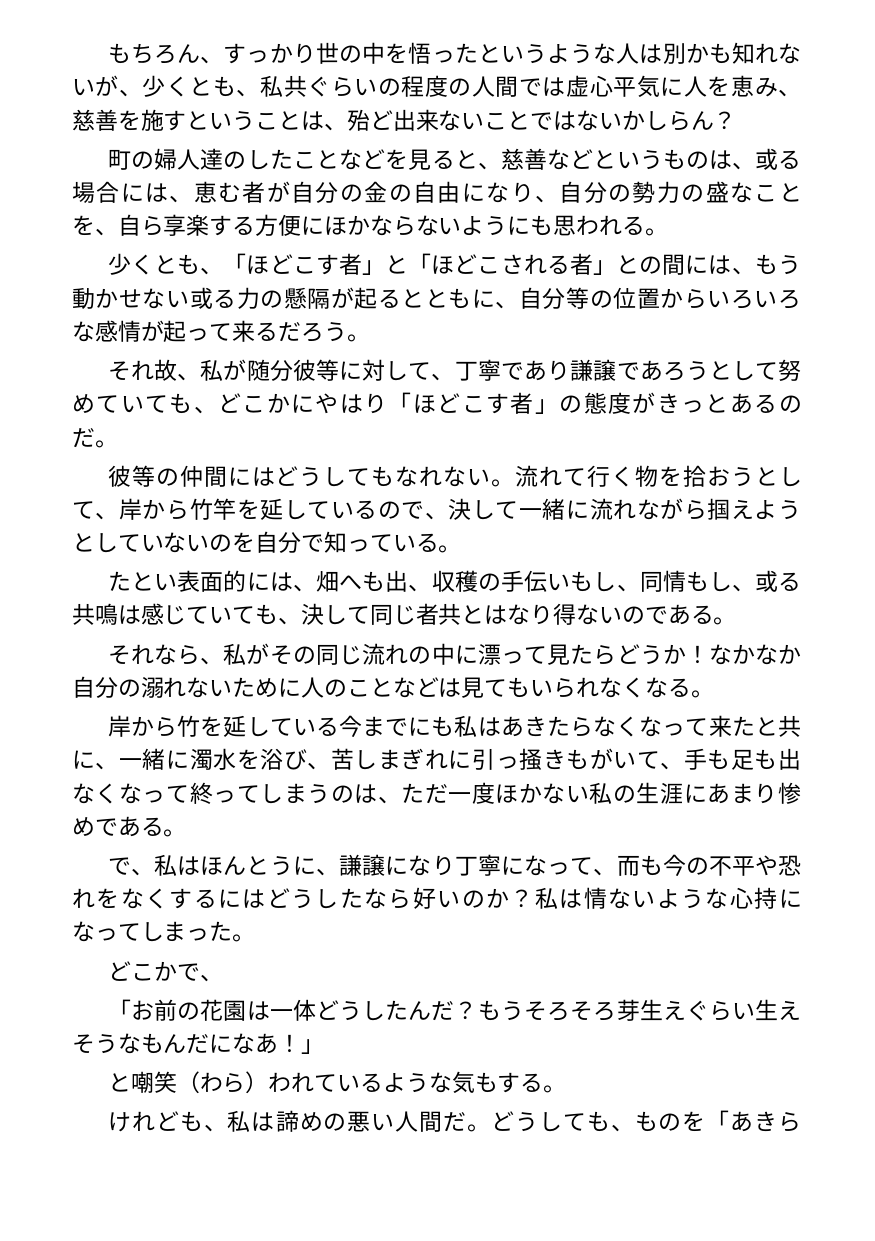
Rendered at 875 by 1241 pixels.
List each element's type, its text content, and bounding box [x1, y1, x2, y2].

text 彼等の仲間にはどうしてもなれない。流れて行く物を拾おうとして、岸から竹竿を延しているので、決して一緒に流れながら掴えようとしていないのを自分で知っている。 [72, 458, 802, 558]
text で、私はほんとうに、謙譲になり丁寧になって、而も今の不平や恐れをなくするにはどうしたなら好いのか？私は情ないような心持になってしまった。 [72, 848, 802, 947]
text それ故、私が随分彼等に対して、丁寧であり謙譲であろうとして努めていても、どこかにやはり「ほどこす者」の態度がきっとあるのだ。 [72, 353, 802, 453]
text と嘲笑（わら）われているような気もする。 [72, 1065, 802, 1098]
text けれども、私は諦めの悪い人間だ。どうしても、ものを「あきら [72, 1104, 802, 1137]
text 「お前の花園は一体どうしたんだ？もうそろそろ芽生えぐらい生えそうなもんだになあ！」 [72, 993, 802, 1059]
text それなら、私がその同じ流れの中に漂って見たらどうか！なかなか自分の溺れないために人のことなどは見てもいられなくなる。 [72, 637, 802, 703]
text たとい表面的には、畑へも出、収穫の手伝いもし、同情もし、或る共鳴は感じていても、決して同じ者共とはなり得ないのである。 [72, 564, 802, 631]
text 町の婦人達のしたことなどを見ると、慈善などというものは、或る場合には、恵む者が自分の金の自由になり、自分の勢力の盛なことを、自ら享楽する方便にほかならないようにも思われる。 [72, 142, 802, 241]
text 岸から竹を延している今までにも私はあきたらなくなって来たと共に、一緒に濁水を浴び、苦しまぎれに引っ掻きもがいて、手も足も出なくなって終ってしまうのは、ただ一度ほかない私の生涯にあまり惨めである。 [72, 709, 802, 842]
text 少くとも、「ほどこす者」と「ほどこされる者」との間には、もう動かせない或る力の懸隔が起るとともに、自分等の位置からいろいろな感情が起って来るだろう。 [72, 247, 802, 347]
text もちろん、すっかり世の中を悟ったというような人は別かも知れないが、少くとも、私共ぐらいの程度の人間では虚心平気に人を恵み、慈善を施すということは、殆ど出来ないことではないかしらん？ [72, 36, 802, 136]
text どこかで、 [72, 953, 802, 987]
